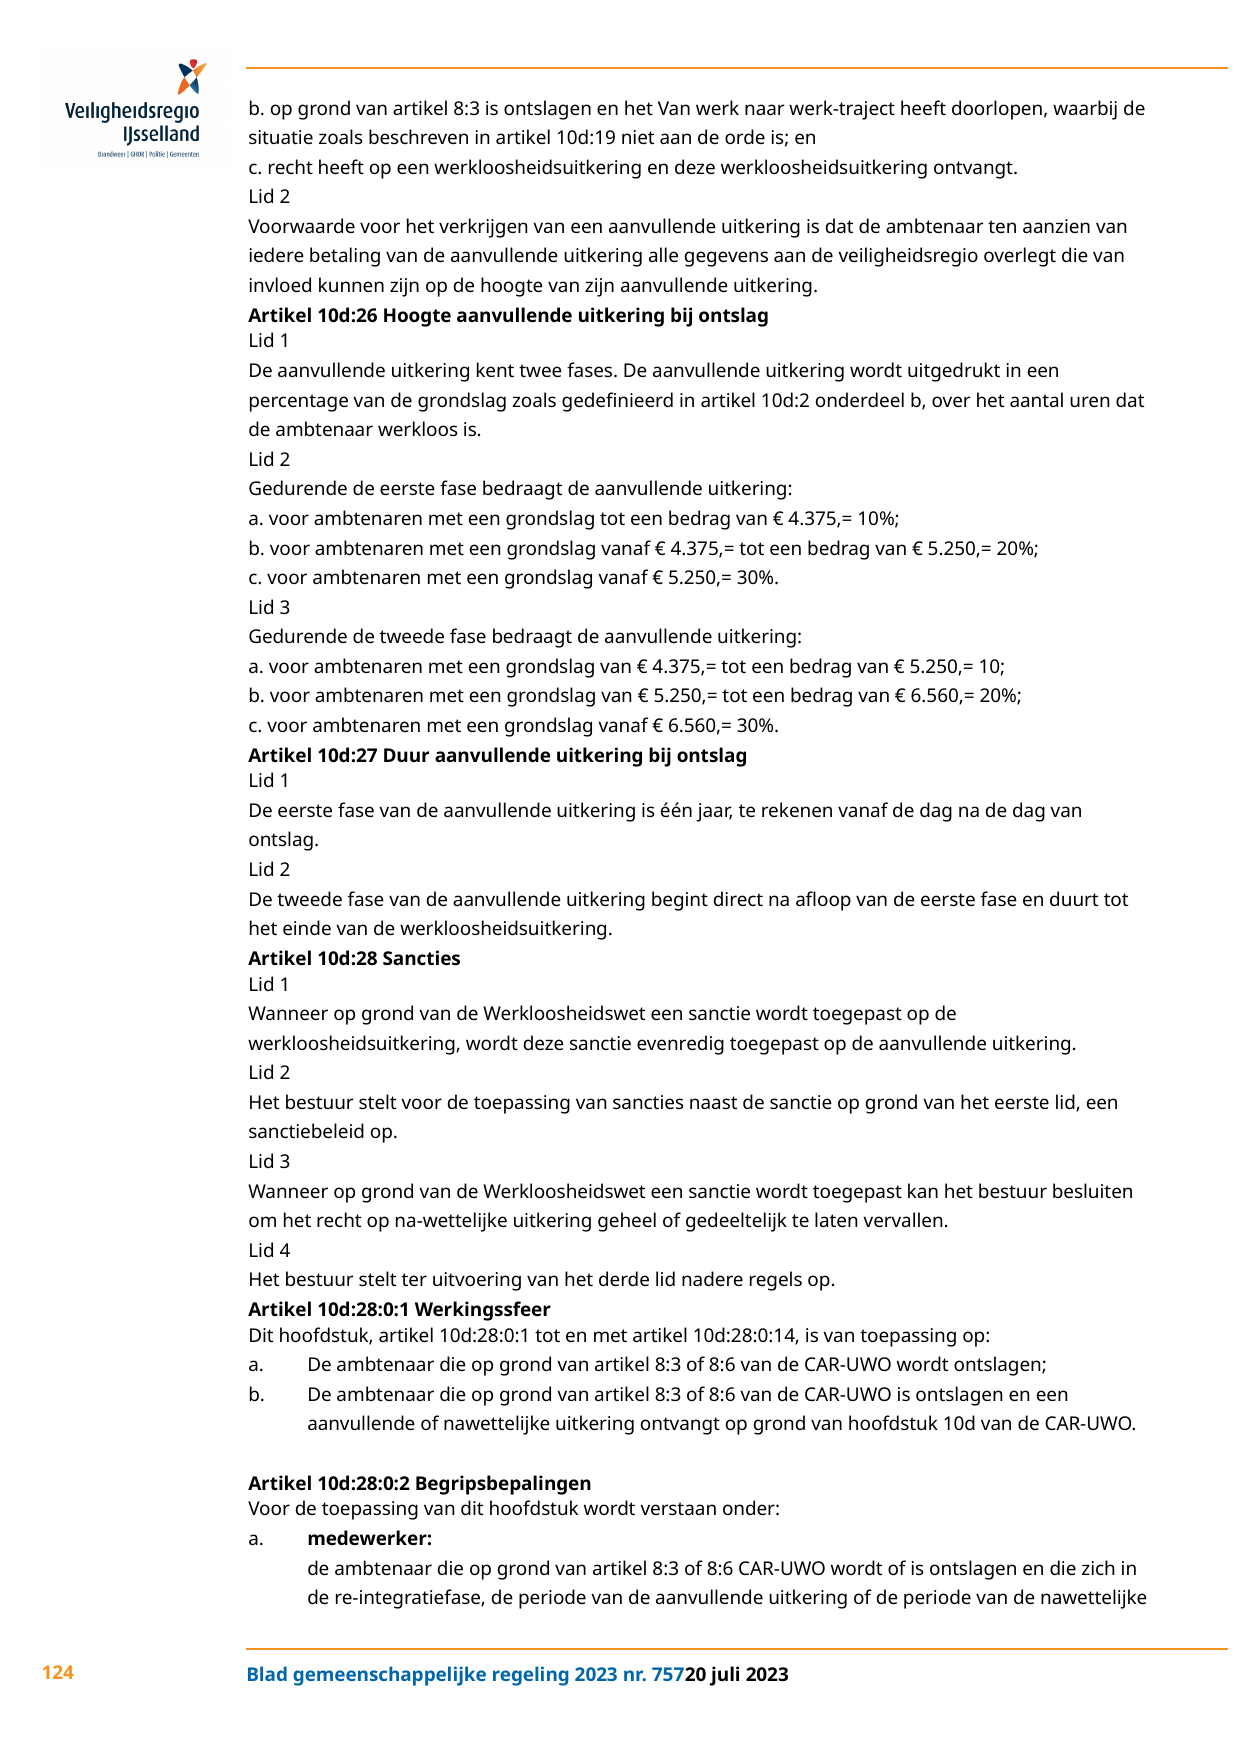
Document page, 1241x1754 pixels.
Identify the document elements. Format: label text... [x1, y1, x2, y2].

list de ambtenaar die op grond van artikel 8:3 of 8:6 CAR-UWO wordt of is ontslagen en die zich in de re-integratiefase, de periode van de aanvullende uitkering of de periode van de nawettelijke [248, 1555, 1152, 1610]
text c. recht heeft op een werkloosheidsuitkering en deze werkloosheidsuitkering ontvangt. [248, 154, 1152, 180]
text Lid 1 [248, 328, 1152, 353]
list medewerker: [248, 1525, 1152, 1551]
text Wanneer op grond van de Werkloosheidswet een sanctie wordt toegepast kan het bestuur besluiten om het recht op na-wettelijke uitkering geheel of gedeeltelijk te laten vervallen. [248, 1178, 1152, 1233]
text De tweede fase van de aanvullende uitkering begint direct na afloop van de eerste fase en duurt tot het einde van de werkloosheidsuitkering. [248, 886, 1152, 941]
text b. voor ambtenaren met een grondslag vanaf € 4.375,= tot een bedrag van € 5.250,= 20%; [248, 535, 1152, 560]
text Voor de toepassing van dit hoofdstuk wordt verstaan onder: [248, 1496, 1152, 1521]
text Voorwaarde voor het verkrijgen van een aanvullende uitkering is dat de ambtenaar ten aanzien van iedere betaling van de aanvullende uitkering alle gegevens aan de veiligheidsregio overlegt die van invloed kunnen zijn op de hoogte van zijn aanvullende uitkering. [248, 213, 1152, 298]
text De eerste fase van de aanvullende uitkering is één jaar, te rekenen vanaf de dag na de dag van ontslag. [248, 797, 1152, 852]
text Wanneer op grond van de Werkloosheidswet een sanctie wordt toegepast op de werkloosheidsuitkering, wordt deze sanctie evenredig toegepast op de aanvullende uitkering. [248, 1000, 1152, 1056]
text Lid 1 [248, 971, 1152, 996]
text c. voor ambtenaren met een grondslag vanaf € 5.250,= 30%. [248, 564, 1152, 590]
text Artikel 10d:26 Hoogte aanvullende uitkering bij ontslag [248, 302, 1152, 328]
text Artikel 10d:28 Sancties [248, 945, 1152, 971]
list De ambtenaar die op grond van artikel 8:3 of 8:6 van de CAR-UWO wordt ontslagen; [248, 1351, 1152, 1377]
text Het bestuur stelt voor de toepassing van sancties naast de sanctie op grond van het eerste lid, een sanctiebeleid op. [248, 1089, 1152, 1144]
picture [41, 47, 231, 172]
text Lid 1 [248, 767, 1152, 793]
text Lid 3 [248, 1148, 1152, 1174]
text a. voor ambtenaren met een grondslag van € 4.375,= tot een bedrag van € 5.250,= 10; [248, 653, 1152, 679]
text De aanvullende uitkering kent twee fases. De aanvullende uitkering wordt uitgedrukt in een percentage van de grondslag zoals gedefinieerd in artikel 10d:2 onderdeel b, over het aantal uren dat de ambtenaar werkloos is. [248, 357, 1152, 442]
text b. voor ambtenaren met een grondslag van € 5.250,= tot een bedrag van € 6.560,= 20%; [248, 683, 1152, 708]
text Lid 2 [248, 856, 1152, 882]
text a. voor ambtenaren met een grondslag tot een bedrag van € 4.375,= 10%; [248, 505, 1152, 531]
list De ambtenaar die op grond van artikel 8:3 of 8:6 van de CAR-UWO is ontslagen en een aanvullende of nawettelijke uitkering ontvangt op grond van hoofdstuk 10d van de CAR-UWO. [248, 1381, 1152, 1436]
text Artikel 10d:27 Duur aanvullende uitkering bij ontslag [248, 742, 1152, 767]
text Het bestuur stelt ter uitvoering van het derde lid nadere regels op. [248, 1267, 1152, 1292]
text Lid 2 [248, 183, 1152, 209]
text Gedurende de eerste fase bedraagt de aanvullende uitkering: [248, 476, 1152, 501]
text c. voor ambtenaren met een grondslag vanaf € 6.560,= 30%. [248, 712, 1152, 738]
text Lid 2 [248, 446, 1152, 472]
text b. op grond van artikel 8:3 is ontslagen en het Van werk naar werk-traject heeft doorlopen, waarbij de situatie zoals beschreven in artikel 10d:19 niet aan de orde is; en [248, 95, 1152, 150]
text Gedurende de tweede fase bedraagt de aanvullende uitkering: [248, 623, 1152, 649]
text Artikel 10d:28:0:1 Werkingssfeer [248, 1296, 1152, 1322]
text Lid 2 [248, 1059, 1152, 1085]
text Dit hoofdstuk, artikel 10d:28:0:1 tot en met artikel 10d:28:0:14, is van toepassing op: [248, 1322, 1152, 1348]
text Lid 4 [248, 1237, 1152, 1263]
text Artikel 10d:28:0:2 Begripsbepalingen [248, 1470, 1152, 1496]
text Lid 3 [248, 594, 1152, 619]
